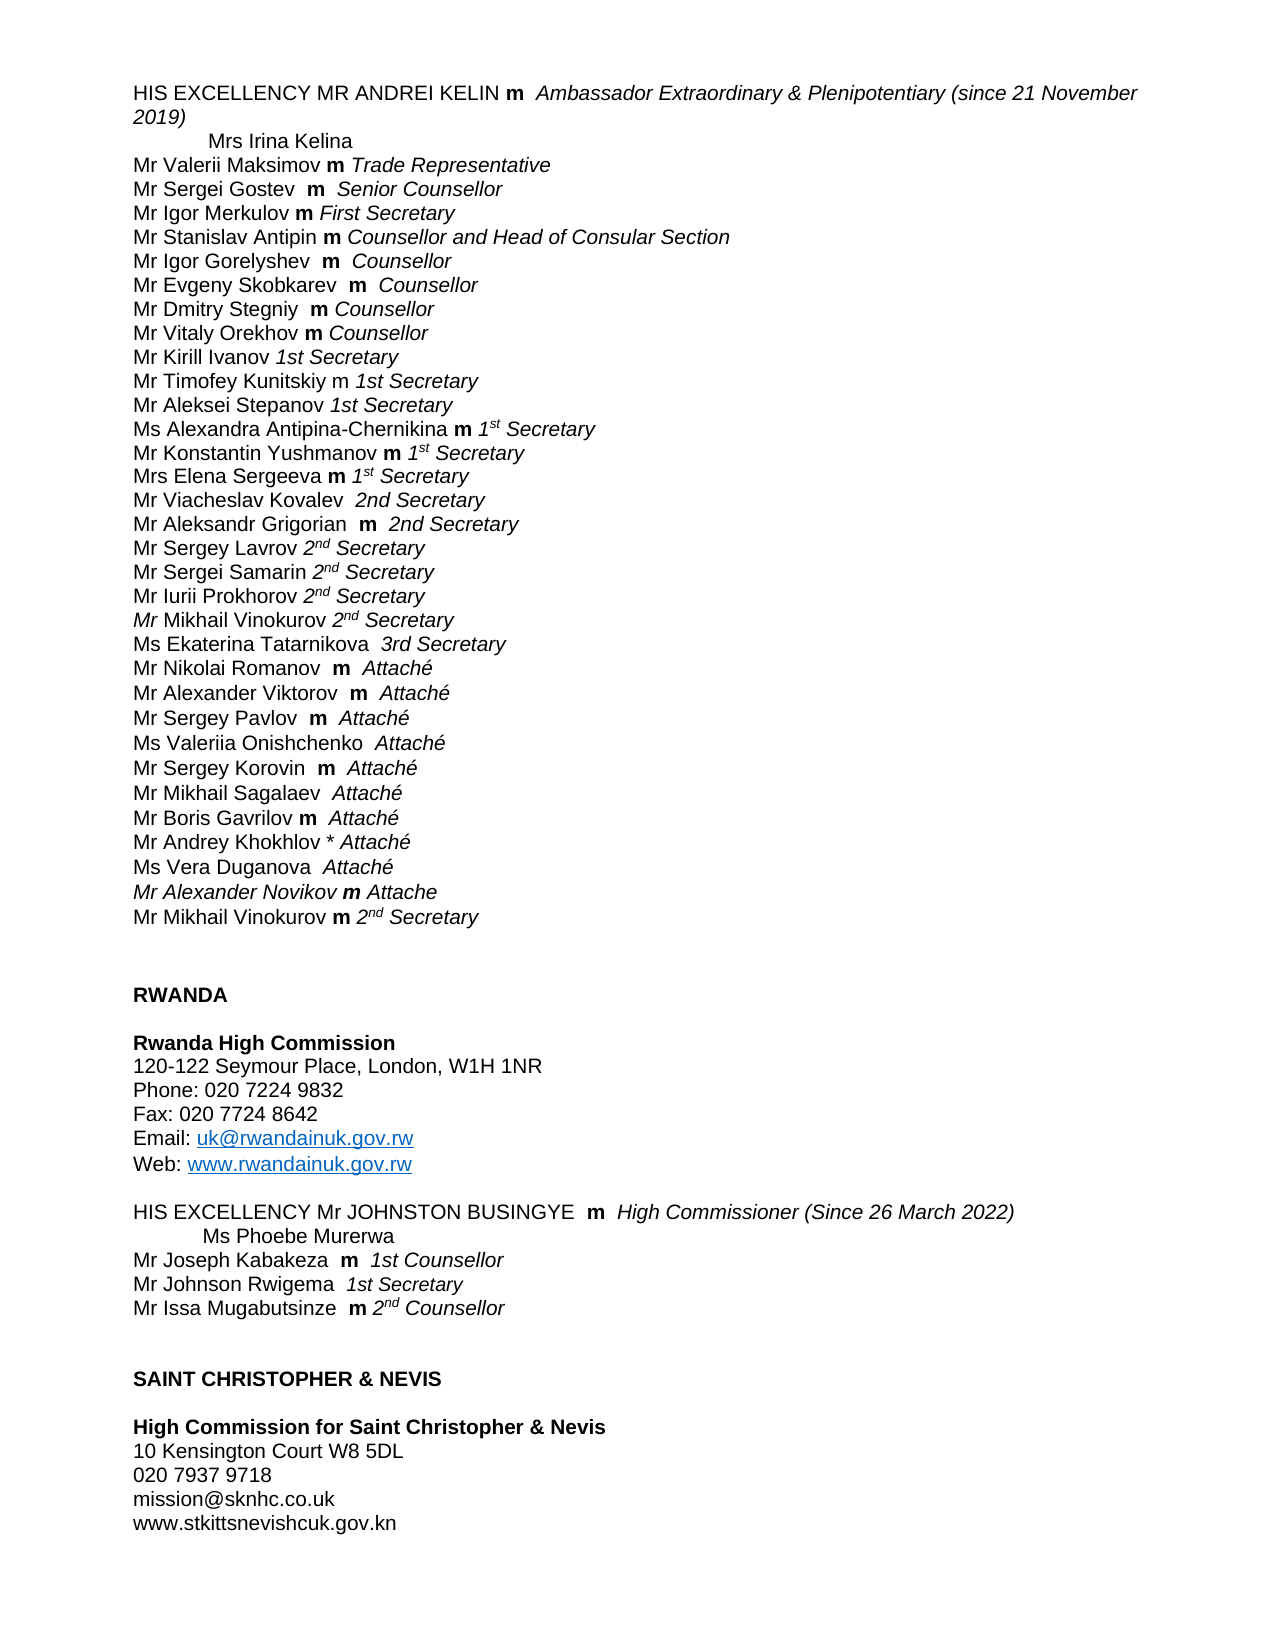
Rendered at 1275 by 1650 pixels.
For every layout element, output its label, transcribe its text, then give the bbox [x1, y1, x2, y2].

text Mr Boris Gavrilov m Attaché [133, 805, 1181, 829]
text Ms Vera Duganova Attaché [133, 855, 1181, 879]
text HIS EXCELLENCY Mr JOHNSTON BUSINGYE m High Commissioner (Since 26 March 2022) [133, 1199, 1181, 1223]
text Mr Stanislav Antipin m Counsellor and Head of Consular Section [133, 225, 1181, 249]
text Mr Mikhail Vinokurov 2nd Secretary [133, 608, 1181, 632]
text Mr Sergey Pavlov m Attaché [133, 706, 1181, 730]
subtitle RWANDA [133, 982, 1181, 1006]
text Mr Viacheslav Kovalev 2nd Secretary [133, 488, 1181, 512]
text Ms Valeriia Onishchenko Attaché [133, 731, 1181, 754]
text Mrs Elena Sergeeva m 1st Secretary [133, 464, 1181, 488]
text Mrs Irina Kelina [133, 129, 1181, 153]
text Mr Konstantin Yushmanov m 1st Secretary [133, 440, 1181, 464]
text Mr Mikhail Vinokurov m 2nd Secretary [133, 905, 1181, 929]
text Mr Mikhail Sagalaev Attaché [133, 780, 1181, 804]
text Mr Alexander Novikov m Attache [133, 880, 1181, 904]
text Mr Joseph Kabakeza m 1st Counsellor [133, 1247, 1181, 1271]
text Mr Aleksandr Grigorian m 2nd Secretary [133, 512, 1181, 536]
text Mr Sergei Gostev m Senior Counsellor [133, 177, 1181, 201]
text Mr Andrey Khokhlov * Attaché [133, 830, 1181, 854]
text Mr Issa Mugabutsinze m 2nd Counsellor [133, 1295, 1181, 1319]
text Mr Igor Merkulov m First Secretary [133, 201, 1181, 225]
text Mr Aleksei Stepanov 1st Secretary [133, 392, 1181, 416]
text Phone: 020 7224 9832 [133, 1078, 1181, 1102]
text Mr Nikolai Romanov m Attaché [133, 656, 1181, 680]
text Mr Timofey Kunitskiy m 1st Secretary [133, 368, 1181, 392]
text 120-122 Seymour Place, London, W1H 1NR [133, 1054, 1181, 1078]
text Fax: 020 7724 8642 [133, 1102, 1181, 1126]
text 020 7937 9718 [133, 1463, 1181, 1487]
text 10 Kensington Court W8 5DL [133, 1439, 1181, 1463]
text Mr Sergei Samarin 2nd Secretary [133, 560, 1181, 584]
text Mr Evgeny Skobkarev m Counsellor [133, 273, 1181, 297]
text Mr Sergey Korovin m Attaché [133, 756, 1181, 779]
text Mr Alexander Viktorov m Attaché [133, 681, 1181, 705]
text www.stkittsnevishcuk.gov.kn [133, 1511, 1181, 1535]
text Mr Valerii Maksimov m Trade Representative [133, 153, 1181, 177]
text Ms Alexandra Antipina-Chernikina m 1st Secretary [133, 416, 1181, 440]
text High Commission for Saint Christopher & Nevis [133, 1415, 1181, 1439]
text Rwanda High Commission [133, 1030, 1181, 1054]
text Mr Igor Gorelyshev m Counsellor [133, 249, 1181, 273]
text Mr Dmitry Stegniy m Counsellor [133, 297, 1181, 321]
text Ms Ekaterina Tatarnikova 3rd Secretary [133, 632, 1181, 656]
text mission@sknhc.co.uk [133, 1487, 1181, 1511]
text Mr Johnson Rwigema 1st Secretary [133, 1271, 1181, 1295]
text Ms Phoebe Murerwa [133, 1223, 1181, 1247]
text HIS EXCELLENCY MR ANDREI KELIN m Ambassador Extraordinary & Plenipotentiary (since 21 November 2019) [133, 81, 1181, 129]
text Mr Kirill Ivanov 1st Secretary [133, 344, 1181, 368]
text Mr Sergey Lavrov 2nd Secretary [133, 536, 1181, 560]
text SAINT CHRISTOPHER & NEVIS [133, 1367, 1181, 1391]
text Email: uk@rwandainuk.gov.rw [133, 1126, 1181, 1150]
text Web: www.rwandainuk.gov.rw [133, 1152, 1181, 1176]
text Mr Iurii Prokhorov 2nd Secretary [133, 584, 1181, 608]
text Mr Vitaly Orekhov m Counsellor [133, 321, 1181, 344]
